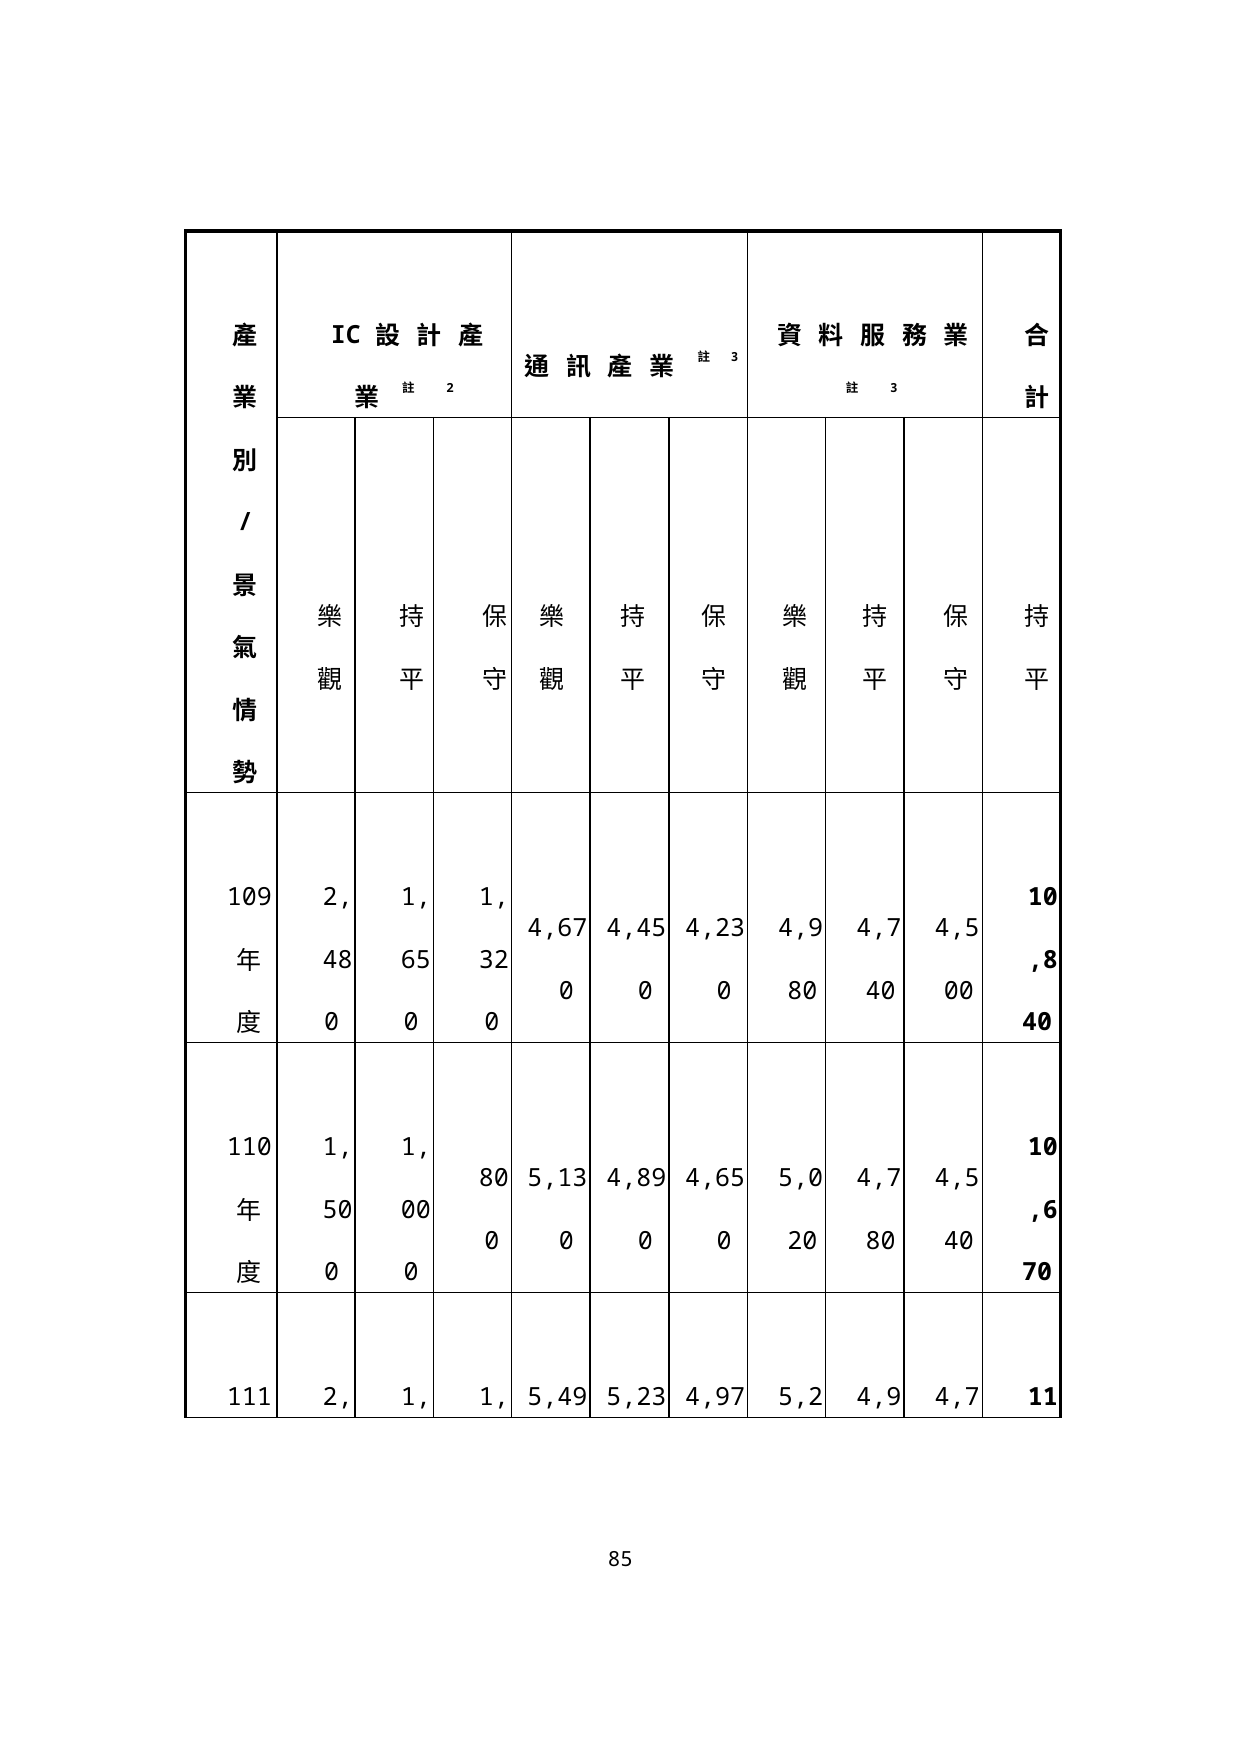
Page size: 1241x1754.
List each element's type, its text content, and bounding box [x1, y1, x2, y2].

table_cell 保守 [434, 418, 511, 792]
table_cell 4,9 [826, 1293, 903, 1417]
table_cell 4,450 [591, 793, 668, 1042]
table_cell 樂觀 [278, 418, 354, 792]
table_cell 2, [278, 1293, 354, 1417]
table_cell 1,650 [356, 793, 433, 1042]
table_cell 1, [356, 1293, 433, 1417]
table_cell 2,480 [278, 793, 354, 1042]
table_cell 4,540 [905, 1043, 982, 1292]
table_cell 5,23 [591, 1293, 668, 1417]
table_cell 800 [434, 1043, 511, 1292]
table_cell 109年度 [187, 793, 276, 1042]
table_header 資料服務業註3 [748, 233, 982, 417]
table_cell 10,840 [983, 793, 1059, 1042]
table_cell 111 [187, 1293, 276, 1417]
table_cell 4,980 [748, 793, 825, 1042]
table_cell 4,7 [905, 1293, 982, 1417]
table_cell 4,650 [670, 1043, 747, 1292]
table_cell 樂觀 [512, 418, 589, 792]
table_cell 5,020 [748, 1043, 825, 1292]
table_header 通訊產業註3 [512, 233, 747, 417]
table_cell 5,130 [512, 1043, 589, 1292]
table_header 合計 [983, 233, 1059, 417]
table_cell 1,500 [278, 1043, 354, 1292]
table_cell 4,740 [826, 793, 903, 1042]
table_cell 保守 [670, 418, 747, 792]
table_cell 1, [434, 1293, 511, 1417]
table_cell 持平 [591, 418, 668, 792]
table_cell 4,97 [670, 1293, 747, 1417]
table_cell 持平 [356, 418, 433, 792]
table_cell 11 [983, 1293, 1059, 1417]
table_cell 110年度 [187, 1043, 276, 1292]
table_cell 5,2 [748, 1293, 825, 1417]
table_cell 5,49 [512, 1293, 589, 1417]
table_cell 1,000 [356, 1043, 433, 1292]
table_cell 保守 [905, 418, 982, 792]
table_cell 10,670 [983, 1043, 1059, 1292]
table_cell 4,780 [826, 1043, 903, 1292]
table_cell 4,670 [512, 793, 589, 1042]
table_cell 4,230 [670, 793, 747, 1042]
table_cell 持平 [826, 418, 903, 792]
table_cell 樂觀 [748, 418, 825, 792]
table_cell 1,320 [434, 793, 511, 1042]
table_cell 4,500 [905, 793, 982, 1042]
table_cell 4,890 [591, 1043, 668, 1292]
table_header 產業別 /景氣情勢 [187, 233, 276, 792]
table_cell 持平 [983, 418, 1059, 792]
table_header IC設計產業註2 [278, 233, 511, 417]
